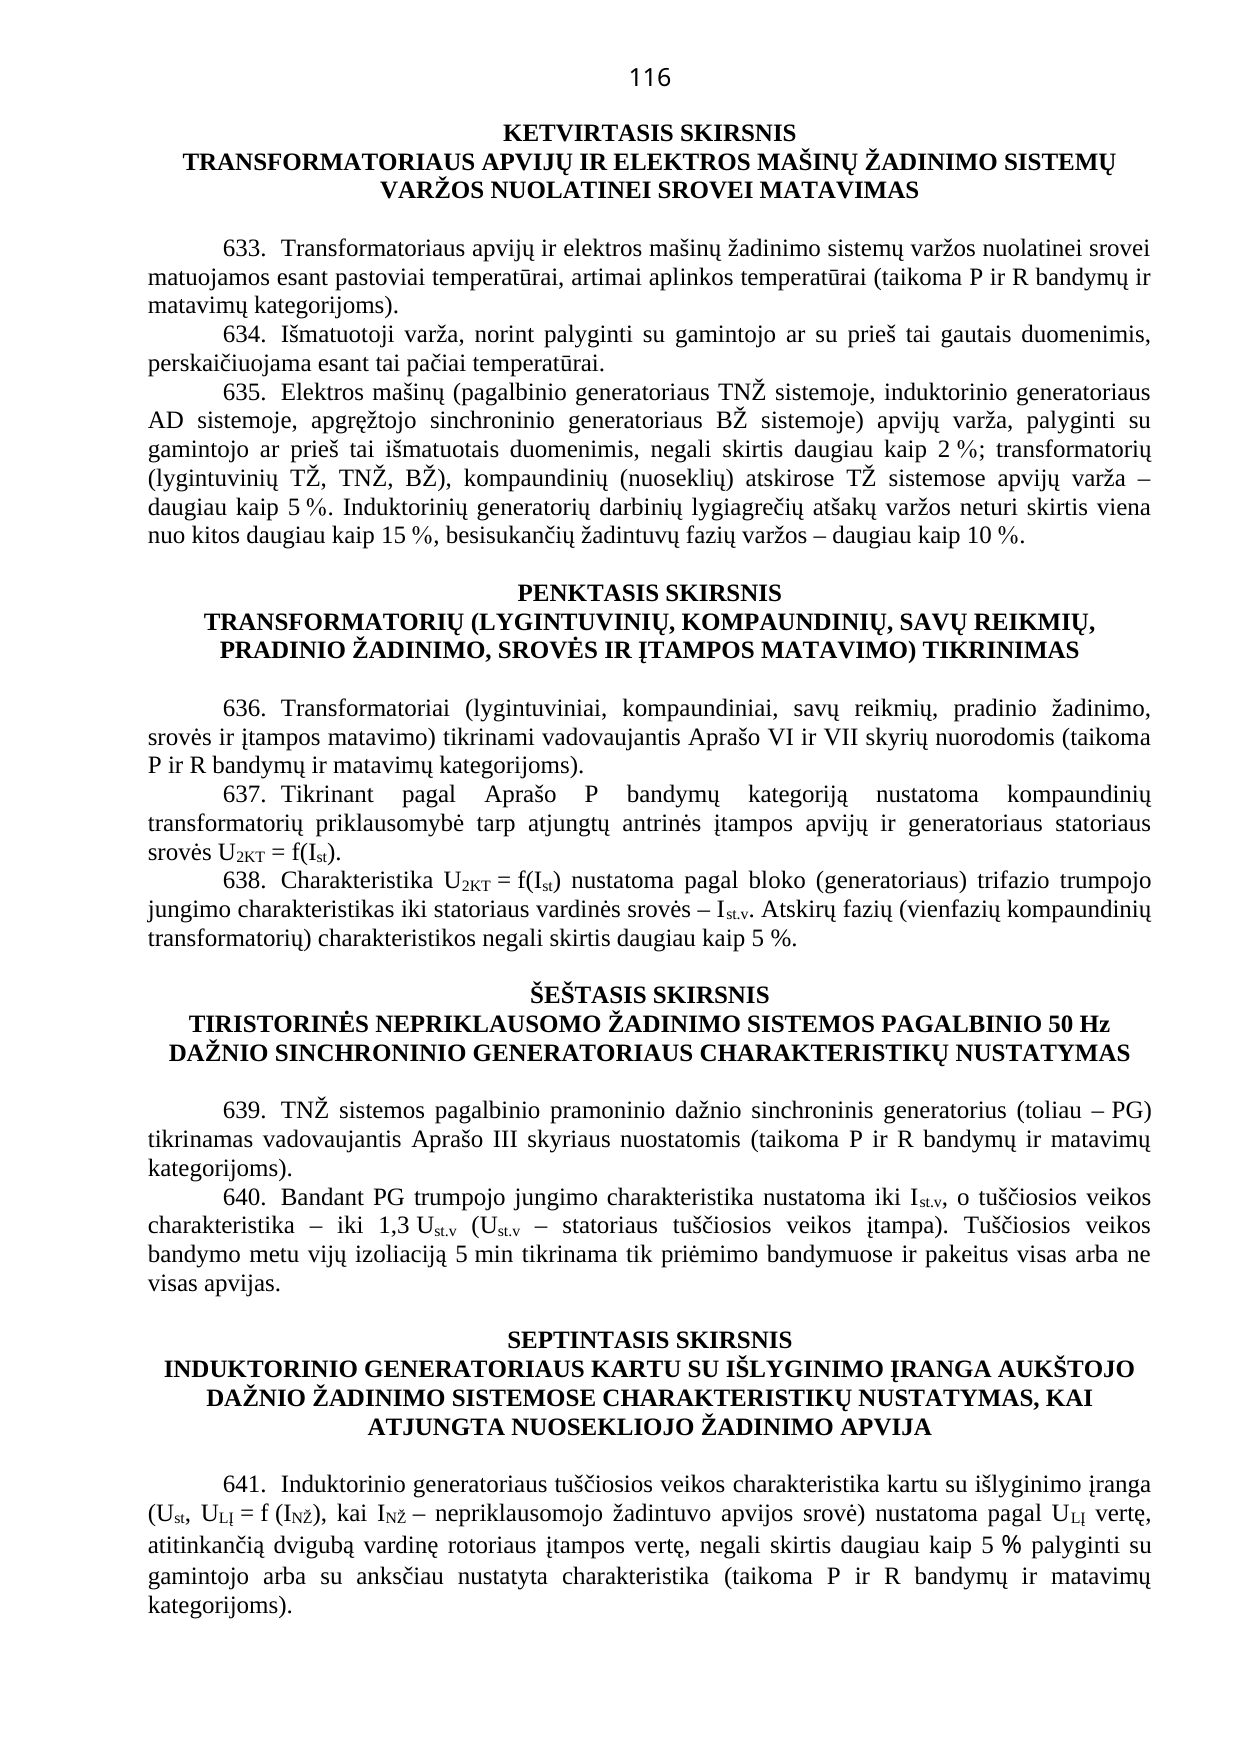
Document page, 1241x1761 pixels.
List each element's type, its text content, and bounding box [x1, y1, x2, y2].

text PENKTASIS SKIRSNIS [148, 578, 1152, 607]
text 639. TNŽ sistemos pagalbinio pramoninio dažnio sinchroninis generatorius (toliau – PG) tikrinamas vadovaujantis Aprašo III skyriaus nuostatomis (taikoma P ir R bandymų ir matavimų kategorijoms). [148, 1096, 1152, 1182]
text 641. Induktorinio generatoriaus tuščiosios veikos charakteristika kartu su išlyginimo įranga (Ust, ULĮ = f (INŽ), kai INŽ – nepriklausomojo žadintuvo apvijos srovė) nustatoma pagal ULĮ vertę, atitinkančią dvigubą vardinę rotoriaus įtampos vertę, negali skirtis daugiau kaip 5 % palyginti su gamintojo arba su anksčiau nustatyta charakteristika (taikoma P ir R bandymų ir matavimų kategorijoms). [148, 1469, 1152, 1618]
text TRANSFORMATORIŲ (LYGINTUVINIŲ, KOMPAUNDINIŲ, SAVŲ REIKMIŲ, PRADINIO ŽADINIMO, SROVĖS IR ĮTAMPOS MATAVIMO) TIKRINIMAS [148, 607, 1152, 664]
text SEPTINTASIS SKIRSNIS [148, 1326, 1152, 1354]
text 640. Bandant PG trumpojo jungimo charakteristika nustatoma iki Ist.v, o tuščiosios veikos charakteristika – iki 1,3 Ust.v (Ust.v – statoriaus tuščiosios veikos įtampa). Tuščiosios veikos bandymo metu vijų izoliaciją 5 min tikrinama tik priėmimo bandymuose ir pakeitus visas arba ne visas apvijas. [148, 1182, 1152, 1297]
text TIRISTORINĖS NEPRIKLAUSOMO ŽADINIMO SISTEMOS PAGALBINIO 50 Hz DAŽNIO SINCHRONINIO GENERATORIAUS CHARAKTERISTIKŲ NUSTATYMAS [148, 1009, 1152, 1067]
text 634. Išmatuotoji varža, norint palyginti su gamintojo ar su prieš tai gautais duomenimis, perskaičiuojama esant tai pačiai temperatūrai. [148, 319, 1152, 377]
text 637. Tikrinant pagal Aprašo P bandymų kategoriją nustatoma kompaundinių transformatorių priklausomybė tarp atjungtų antrinės įtampos apvijų ir generatoriaus statoriaus srovės U2KT = f(Ist). [148, 779, 1152, 866]
text 635. Elektros mašinų (pagalbinio generatoriaus TNŽ sistemoje, induktorinio generatoriaus AD sistemoje, apgręžtojo sinchroninio generatoriaus BŽ sistemoje) apvijų varža, palyginti su gamintojo ar prieš tai išmatuotais duomenimis, negali skirtis daugiau kaip 2 ; transformatorių (lygintuvinių TŽ, TNŽ, BŽ), kompaundinių (nuoseklių) atskirose TŽ sistemose apvijų varža – daugiau kaip 5 . Induktorinių generatorių darbinių lygiagrečių atšakų varžos neturi skirtis viena nuo kitos daugiau kaip 15 , besisukančių žadintuvų fazių varžos – daugiau kaip 10 . [148, 377, 1152, 549]
text KETVIRTASIS SKIRSNIS [148, 118, 1152, 147]
text 633. Transformatoriaus apvijų ir elektros mašinų žadinimo sistemų varžos nuolatinei srovei matuojamos esant pastoviai temperatūrai, artimai aplinkos temperatūrai (taikoma P ir R bandymų ir matavimų kategorijoms). [148, 233, 1152, 319]
text ŠEŠTASIS SKIRSNIS [148, 981, 1152, 1009]
text INDUKTORINIO GENERATORIAUS KARTU SU IŠLYGINIMO ĮRANGA AUKŠTOJO DAŽNIO ŽADINIMO SISTEMOSE CHARAKTERISTIKŲ NUSTATYMAS, KAI ATJUNGTA NUOSEKLIOJO ŽADINIMO APVIJA [148, 1354, 1152, 1441]
text TRANSFORMATORIAUS APVIJŲ IR ELEKTROS MAŠINŲ ŽADINIMO SISTEMŲ VARŽOS NUOLATINEI SROVEI MATAVIMAS [148, 147, 1152, 204]
text 638. Charakteristika U2KT = f(Ist) nustatoma pagal bloko (generatoriaus) trifazio trumpojo jungimo charakteristikas iki statoriaus vardinės srovės – Ist.v. Atskirų fazių (vienfazių kompaundinių transformatorių) charakteristikos negali skirtis daugiau kaip 5 %. [148, 866, 1152, 952]
text 636. Transformatoriai (lygintuviniai, kompaundiniai, savų reikmių, pradinio žadinimo, srovės ir įtampos matavimo) tikrinami vadovaujantis Aprašo VI ir VII skyrių nuorodomis (taikoma P ir R bandymų ir matavimų kategorijoms). [148, 693, 1152, 779]
